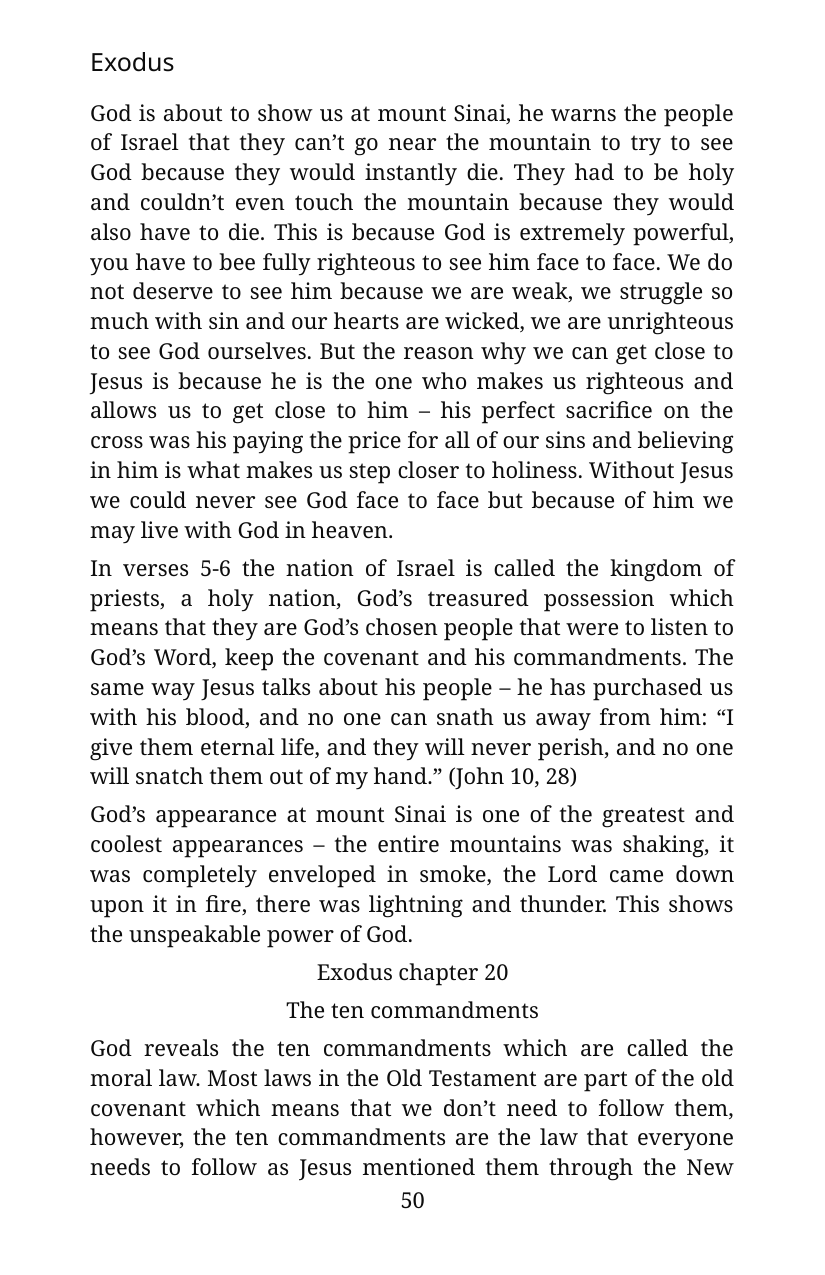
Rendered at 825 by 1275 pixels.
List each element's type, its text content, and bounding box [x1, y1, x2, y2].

text The ten commandments [90, 995, 735, 1024]
text God reveals the ten commandments which are called the moral law. Most laws in the Old Testament are part of the old covenant which means that we don’t need to follow them, however, the ten commandments are the law that everyone needs to follow as Jesus mentioned them through the New [90, 1033, 735, 1182]
text God’s appearance at mount Sinai is one of the greatest and coolest appearances – the entire mountains was shaking, it was completely enveloped in smoke, the Lord came down upon it in fire, there was lightning and thunder. This shows the unspeakable power of God. [90, 799, 735, 948]
text Exodus chapter 20 [90, 957, 735, 986]
text In verses 5-6 the nation of Israel is called the kingdom of priests, a holy nation, God’s treasured possession which means that they are God’s chosen people that were to listen to God’s Word, keep the covenant and his commandments. The same way Jesus talks about his people – he has purchased us with his blood, and no one can snath us away from him: “I give them eternal life, and they will never perish, and no one will snatch them out of my hand.” (John 10, 28) [90, 553, 735, 791]
text God is about to show us at mount Sinai, he warns the people of Israel that they can’t go near the mountain to try to see God because they would instantly die. They had to be holy and couldn’t even touch the mountain because they would also have to die. This is because God is extremely powerful, you have to bee fully righteous to see him face to face. We do not deserve to see him because we are weak, we struggle so much with sin and our hearts are wicked, we are unrighteous to see God ourselves. But the reason why we can get close to Jesus is because he is the one who makes us righteous and allows us to get close to him – his perfect sacrifice on the cross was his paying the price for all of our sins and believing in him is what makes us step closer to holiness. Without Jesus we could never see God face to face but because of him we may live with God in heaven. [90, 97, 735, 544]
